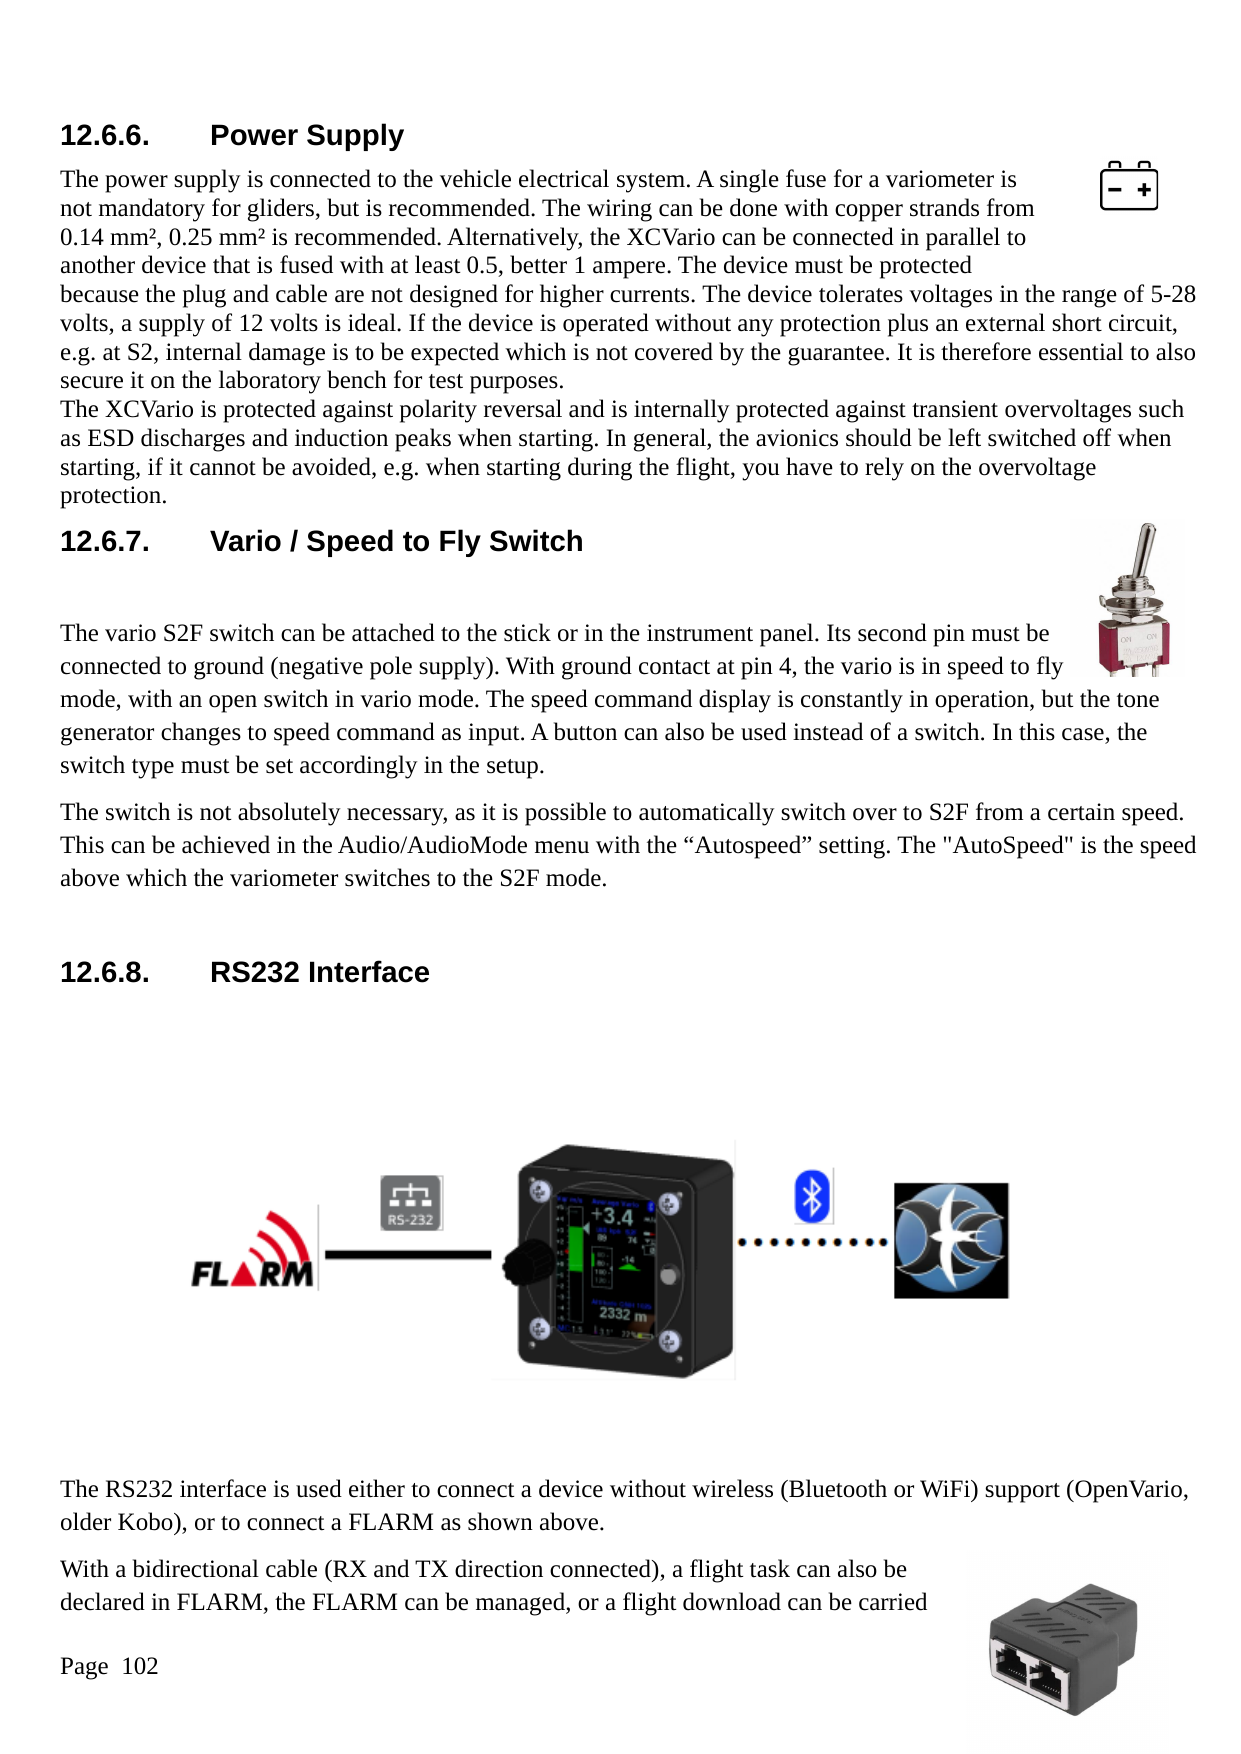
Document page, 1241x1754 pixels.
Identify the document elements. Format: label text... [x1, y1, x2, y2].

text The power supply is connected to the vehicle electrical system. A single fuse for a variometer is not mandatory for gliders, but is recommended. The wiring can be done with copper strands from 0.14 mm², 0.25 mm² is recommended. Alternatively, the XCVario can be connected in parallel to another device that is fused with at least 0.5, better 1 ampere. The device must be protected because the plug and cable are not designed for higher currents. The device tolerates voltages in the range of 5-28 volts, a supply of 12 volts is ideal. If the device is operated without any protection plus an external short circuit, e.g. at S2, internal damage is to be expected which is not covered by the guarantee. It is therefore essential to also secure it on the laboratory bench for test purposes. The XCVario is protected against polarity reversal and is internally protected against transient overvoltages such as ESD discharges and induction peaks when starting. In general, the avionics should be left switched off when starting, if it cannot be avoided, e.g. when starting during the flight, you have to rely on the overvoltage protection. [60, 164, 1207, 509]
subtitle Vario / Speed to Fly Switch [60, 524, 1070, 558]
picture [1070, 519, 1185, 677]
subtitle RS232 Interface [60, 954, 1207, 988]
picture [1100, 156, 1159, 215]
text The vario S2F switch can be attached to the stick or in the instrument panel. Its second pin must be connected to ground (negative pole supply). With ground contact at pin 4, the vario is in speed to fly mode, with an open switch in vario mode. The speed command display is constantly in operation, but the tone generator changes to speed command as input. A button can also be used instead of a switch. In this case, the switch type must be set accordingly in the setup. [60, 618, 1207, 779]
text The switch is not absolutely necessary, as it is possible to automatically switch over to S2F from a certain speed. This can be achieved in the Audio/AudioMode menu with the “Autospeed” setting. The "AutoSpeed" is the speed above which the variometer switches to the S2F mode. [60, 797, 1207, 892]
text With a bidirectional cable (RX and TX direction connected), a flight task can also be declared in FLARM, the FLARM can be managed, or a flight download can be carried [60, 1554, 965, 1616]
picture [965, 1550, 1169, 1754]
picture [124, 1054, 1116, 1422]
text The RS232 interface is used either to connect a device without wireless (Bluetooth or WiFi) support (OpenVario, older Kobo), or to connect a FLARM as shown above. [60, 1474, 1207, 1535]
subtitle [1185, 524, 1207, 558]
subtitle Power Supply [60, 118, 1207, 152]
